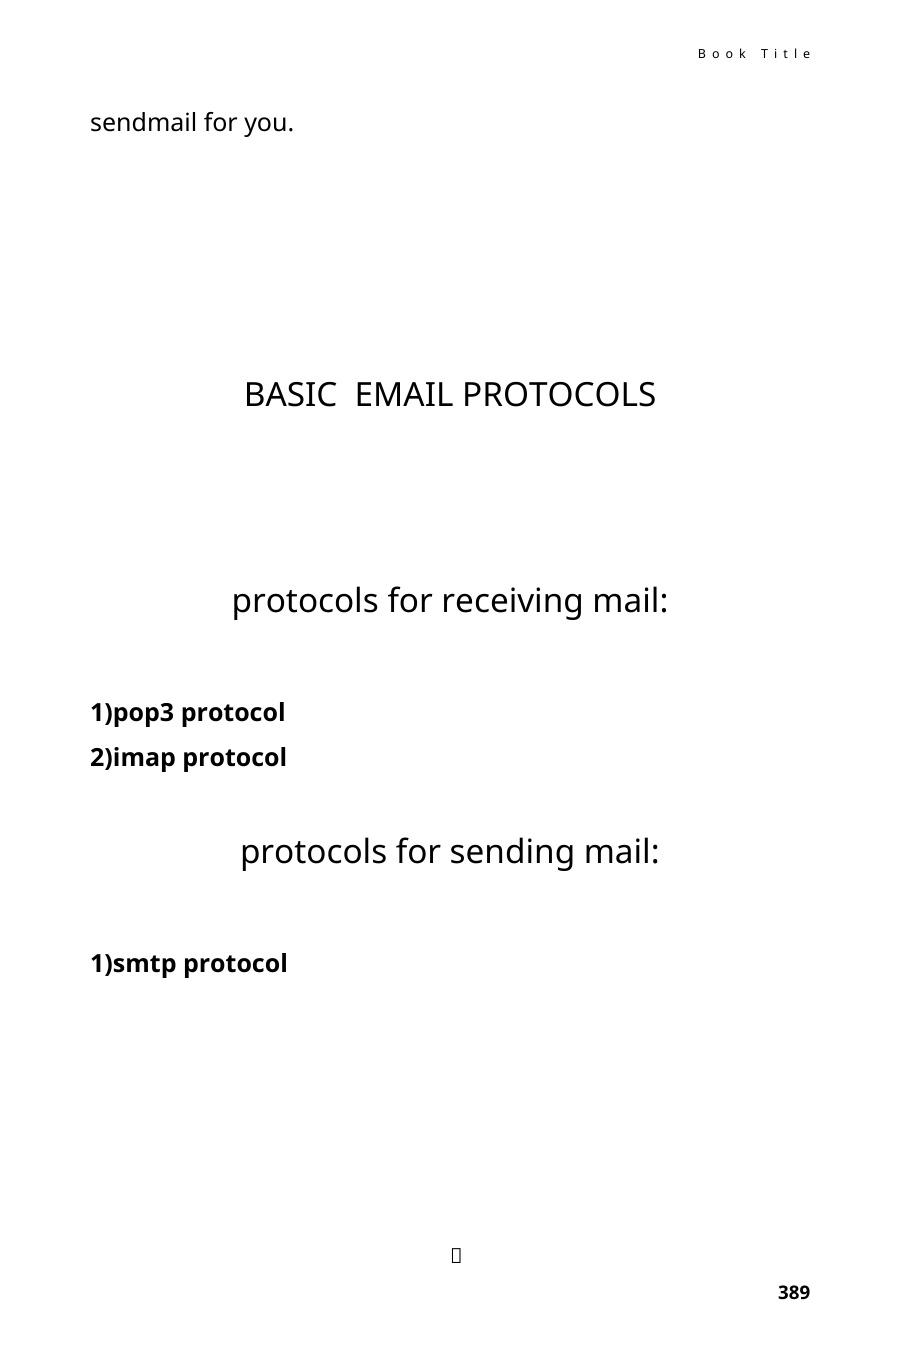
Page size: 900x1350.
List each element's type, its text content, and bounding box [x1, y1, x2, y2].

text 2)imap protocol [90, 739, 810, 773]
text BASIC EMAIL PROTOCOLS [90, 371, 810, 416]
text protocols for receiving mail: [90, 577, 810, 622]
text 1)smtp protocol [90, 946, 810, 980]
text protocols for sending mail: [90, 828, 810, 873]
text sendmail for you. [90, 105, 810, 139]
text 1)pop3 protocol [90, 695, 810, 729]
